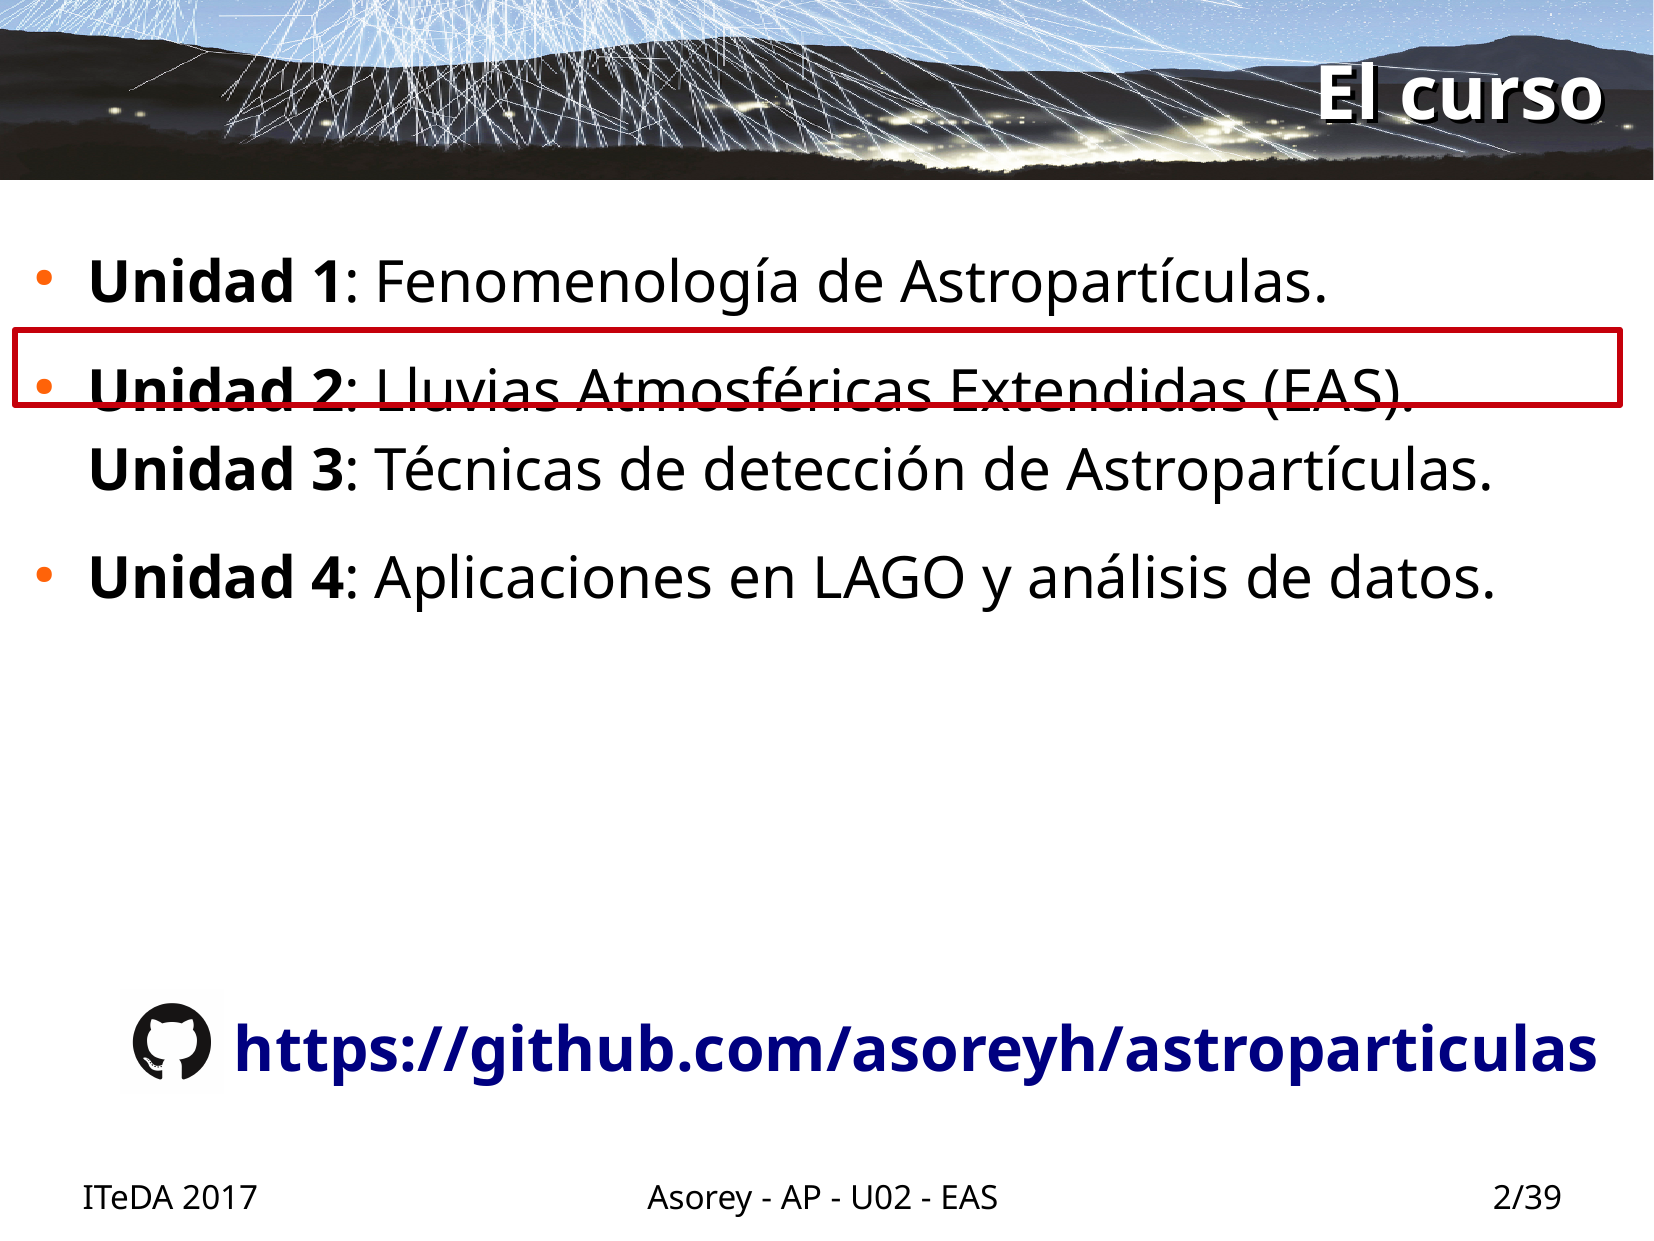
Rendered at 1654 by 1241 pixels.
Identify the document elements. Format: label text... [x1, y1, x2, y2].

list https://github.com/asoreyh/astroparticulas [146, 1005, 1636, 1185]
picture [0, 0, 1654, 180]
list Unidad 1: Fenomenología de Astropartículas. Unidad 2: Lluvias Atmosféricas Extendidas (EAS). Unidad 3: Técnicas de detección de Astropartículas. Unidad 4: Aplicaciones en LAGO y análisis de datos. [18, 333, 1617, 402]
list Unidad 1: Fenomenología de Astropartículas. Unidad 2: Lluvias Atmosféricas Extendidas (EAS). Unidad 3: Técnicas de detección de Astropartículas. Unidad 4: Aplicaciones en LAGO y análisis de datos. [16, 240, 1621, 327]
title El curso [45, 15, 1606, 166]
list Unidad 1: Fenomenología de Astropartículas. Unidad 2: Lluvias Atmosféricas Extendidas (EAS). Unidad 3: Técnicas de detección de Astropartículas. Unidad 4: Aplicaciones en LAGO y análisis de datos. [16, 408, 1621, 991]
picture [120, 989, 224, 1094]
